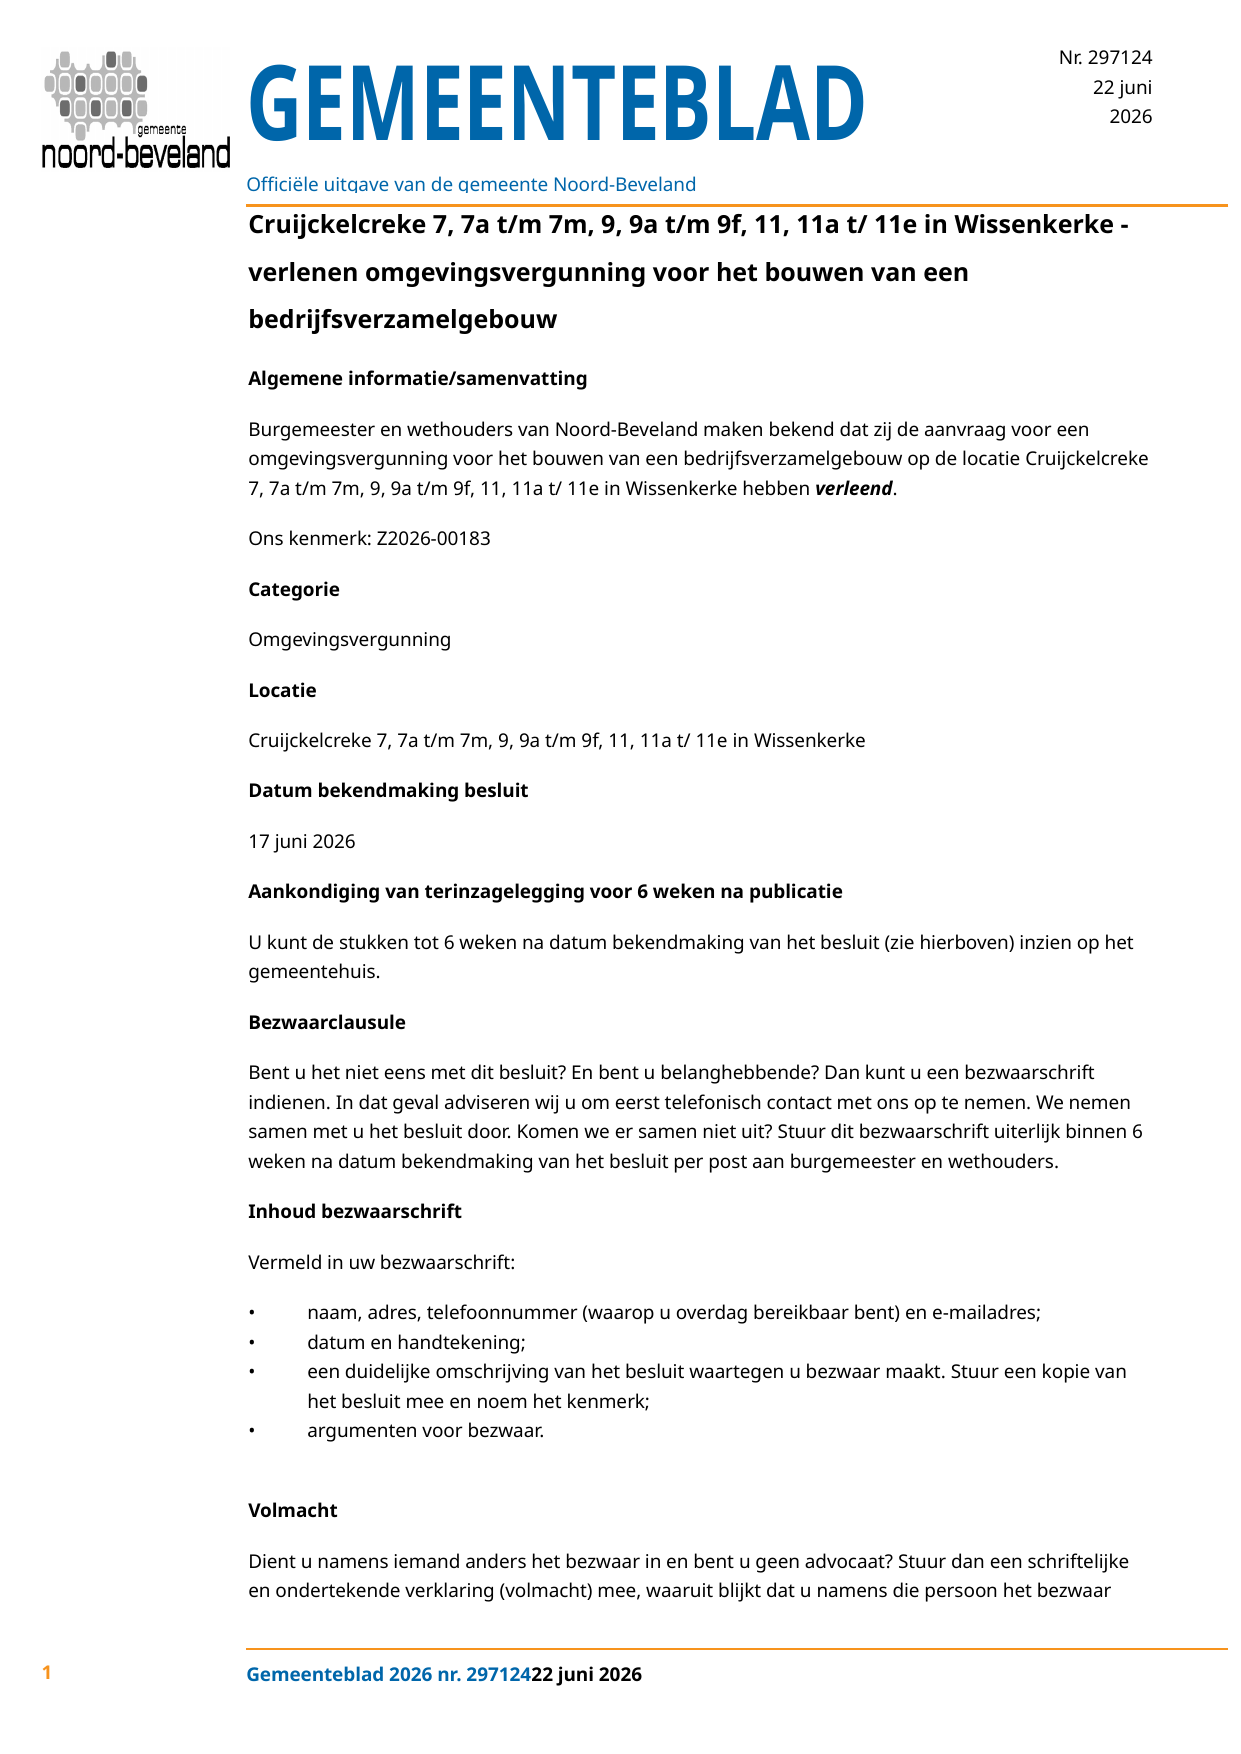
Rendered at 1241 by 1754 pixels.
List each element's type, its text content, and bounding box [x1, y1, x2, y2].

text Inhoud bezwaarschrift [248, 1198, 1152, 1224]
text Ons kenmerk: Z2026-00183 [248, 526, 1152, 551]
text Categorie [248, 576, 1152, 602]
list datum en handtekening; [248, 1329, 1152, 1354]
list naam, adres, telefoonnummer (waarop u overdag bereikbaar bent) en e-mailadres; [248, 1299, 1152, 1325]
text Bezwaarclausule [248, 1009, 1152, 1034]
text Omgevingsvergunning [248, 626, 1152, 652]
text Volmacht [248, 1498, 1152, 1523]
text U kunt de stukken tot 6 weken na datum bekendmaking van het besluit (zie hierboven) inzien op het gemeentehuis. [248, 929, 1152, 984]
text Burgemeester en wethouders van Noord-Beveland maken bekend dat zij de aanvraag voor een omgevingsvergunning voor het bouwen van een bedrijfsverzamelgebouw op de locatie Cruijckelcreke 7, 7a t/m 7m, 9, 9a t/m 9f, 11, 11a t/ 11e in Wissenkerke hebben verleend. [248, 416, 1152, 501]
picture [41, 47, 231, 172]
text Vermeld in uw bezwaarschrift: [248, 1249, 1152, 1274]
text 17 juni 2026 [248, 828, 1152, 854]
text Aankondiging van terinzagelegging voor 6 weken na publicatie [248, 878, 1152, 904]
text Cruijckelcreke 7, 7a t/m 7m, 9, 9a t/m 9f, 11, 11a t/ 11e in Wissenkerke - verlenen omgevingsvergunning voor het bouwen van een bedrijfsverzamelgebouw [248, 207, 1152, 336]
text Cruijckelcreke 7, 7a t/m 7m, 9, 9a t/m 9f, 11, 11a t/ 11e in Wissenkerke [248, 727, 1152, 753]
text Bent u het niet eens met dit besluit? En bent u belanghebbende? Dan kunt u een bezwaarschrift indienen. In dat geval adviseren wij u om eerst telefonisch contact met ons op te nemen. We nemen samen met u het besluit door. Komen we er samen niet uit? Stuur dit bezwaarschrift uiterlijk binnen 6 weken na datum bekendmaking van het besluit per post aan burgemeester en wethouders. [248, 1059, 1152, 1174]
text Locatie [248, 677, 1152, 702]
list argumenten voor bezwaar. [248, 1418, 1152, 1443]
text Algemene informatie/samenvatting [248, 366, 1152, 391]
text Datum bekendmaking besluit [248, 778, 1152, 803]
list een duidelijke omschrijving van het besluit waartegen u bezwaar maakt. Stuur een kopie van het besluit mee en noem het kenmerk; [248, 1358, 1152, 1414]
text Dient u namens iemand anders het bezwaar in en bent u geen advocaat? Stuur dan een schriftelijke en ondertekende verklaring (volmacht) mee, waaruit blijkt dat u namens die persoon het bezwaar [248, 1548, 1152, 1603]
